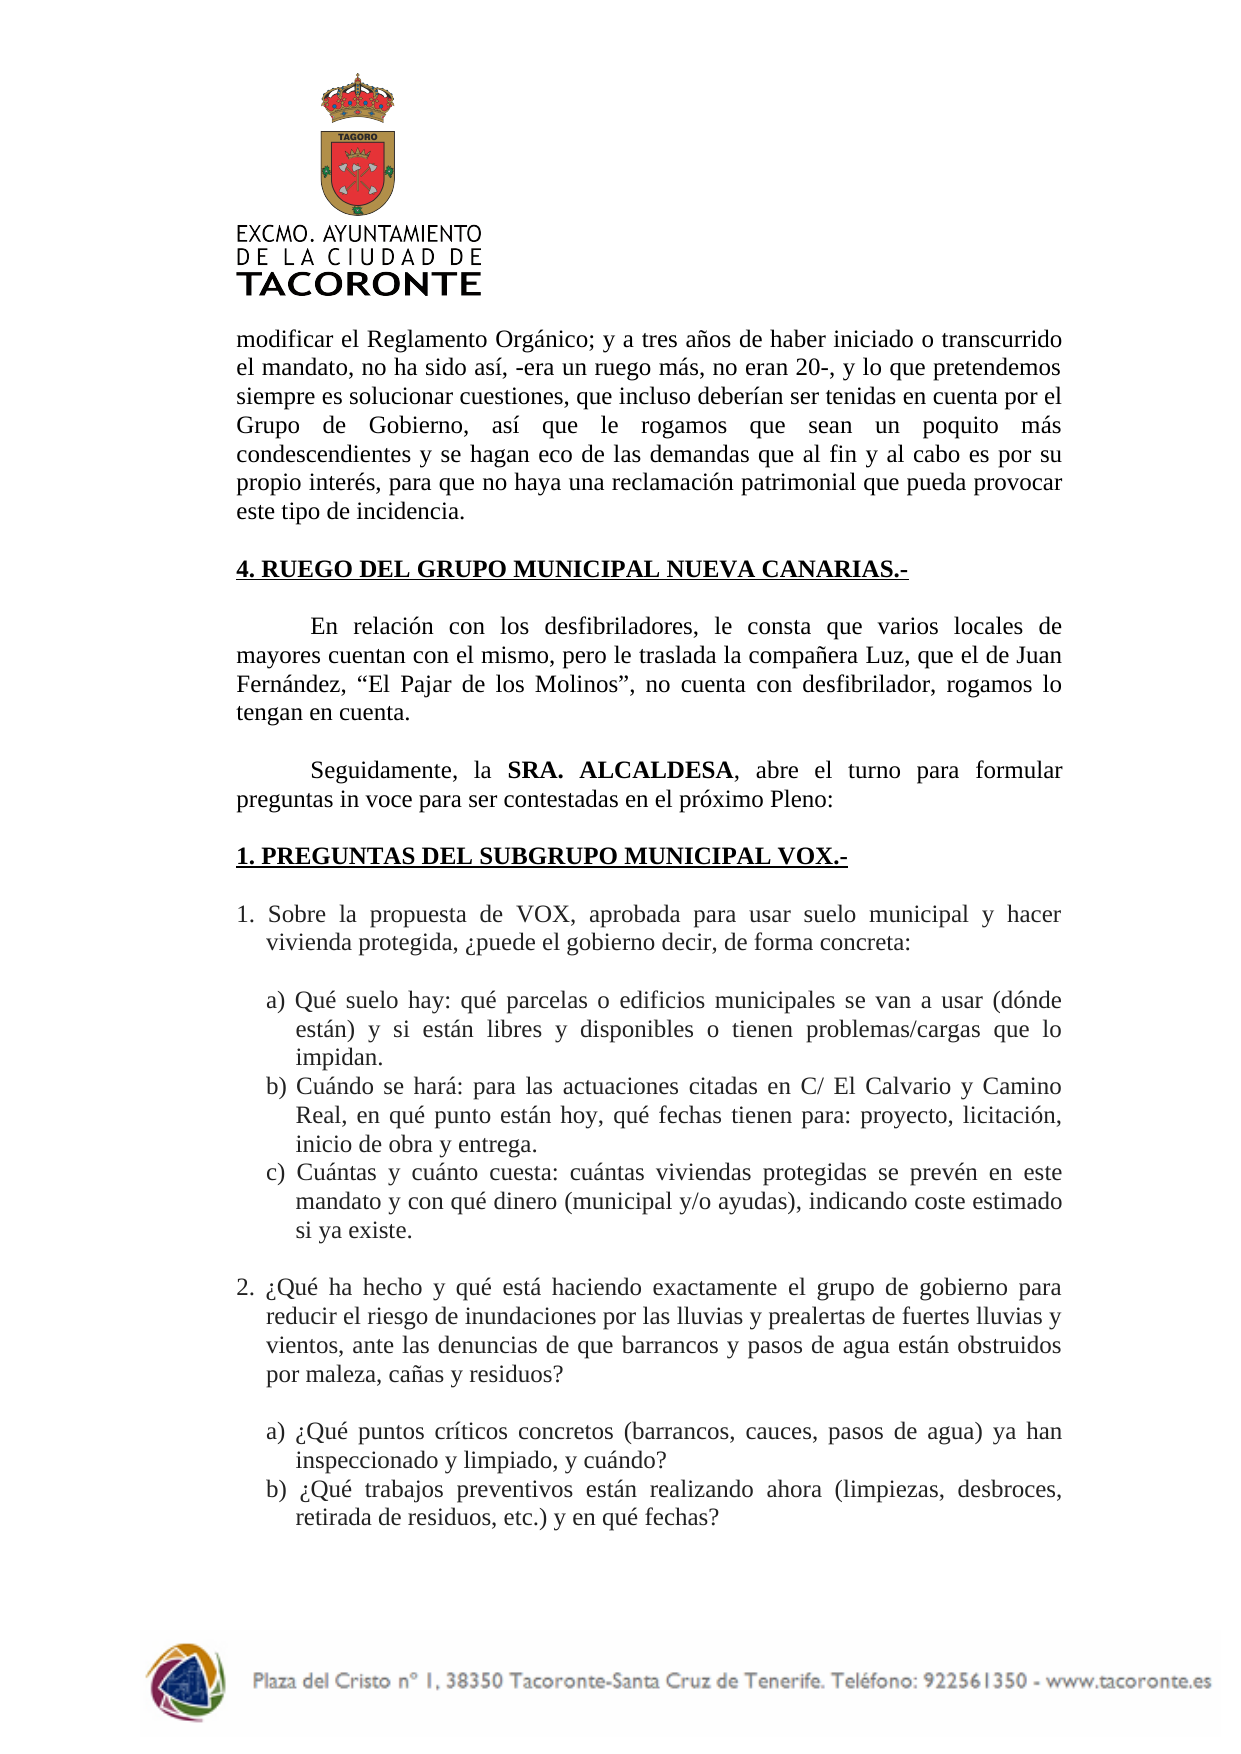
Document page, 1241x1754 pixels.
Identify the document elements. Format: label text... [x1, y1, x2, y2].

text a) Qué suelo hay: qué parcelas o edificios municipales se van a usar (dónde están) y si están libres y disponibles o tienen problemas/cargas que lo impidan. [266, 985, 1063, 1071]
text b) ¿Qué trabajos preventivos están realizando ahora (limpiezas, desbroces, retirada de residuos, etc.) y en qué fechas? [266, 1474, 1063, 1531]
text b) Cuándo se hará: para las actuaciones citadas en C/ El Calvario y Camino Real, en qué punto están hoy, qué fechas tienen para: proyecto, licitación, inicio de obra y entrega. [266, 1071, 1063, 1157]
text c) Cuántas y cuánto cuesta: cuántas viviendas protegidas se prevén en este mandato y con qué dinero (municipal y/o ayudas), indicando coste estimado si ya existe. [266, 1157, 1063, 1244]
text 4. RUEGO DEL GRUPO MUNICIPAL NUEVA CANARIAS.- [236, 554, 1063, 582]
text a) ¿Qué puntos críticos concretos (barrancos, cauces, pasos de agua) ya han inspeccionado y limpiado, y cuándo? [266, 1416, 1063, 1474]
picture [236, 73, 481, 296]
text 1. PREGUNTAS DEL SUBGRUPO MUNICIPAL VOX.- [236, 841, 1063, 870]
text modificar el Reglamento Orgánico; y a tres años de haber iniciado o transcurrido el mandato, no ha sido así, -era un ruego más, no eran 20-, y lo que pretendemos siempre es solucionar cuestiones, que incluso deberían ser tenidas en cuenta por el Grupo de Gobierno, así que le rogamos que sean un poquito más condescendientes y se hagan eco de las demandas que al fin y al cabo es por su propio interés, para que no haya una reclamación patrimonial que pueda provocar este tipo de incidencia. [236, 324, 1063, 525]
text 1. Sobre la propuesta de VOX, aprobada para usar suelo municipal y hacer vivienda protegida, ¿puede el gobierno decir, de forma concreta: [236, 899, 1063, 956]
picture [139, 1630, 1222, 1737]
text Seguidamente, la SRA. ALCALDESA, abre el turno para formular preguntas in voce para ser contestadas en el próximo Pleno: [236, 755, 1063, 812]
text 2. ¿Qué ha hecho y qué está haciendo exactamente el grupo de gobierno para reducir el riesgo de inundaciones por las lluvias y prealertas de fuertes lluvias y vientos, ante las denuncias de que barrancos y pasos de agua están obstruidos por maleza, cañas y residuos? [236, 1272, 1063, 1387]
text En relación con los desfibriladores, le consta que varios locales de mayores cuentan con el mismo, pero le traslada la compañera Luz, que el de Juan Fernández, “El Pajar de los Molinos”, no cuenta con desfibrilador, rogamos lo tengan en cuenta. [236, 611, 1063, 726]
